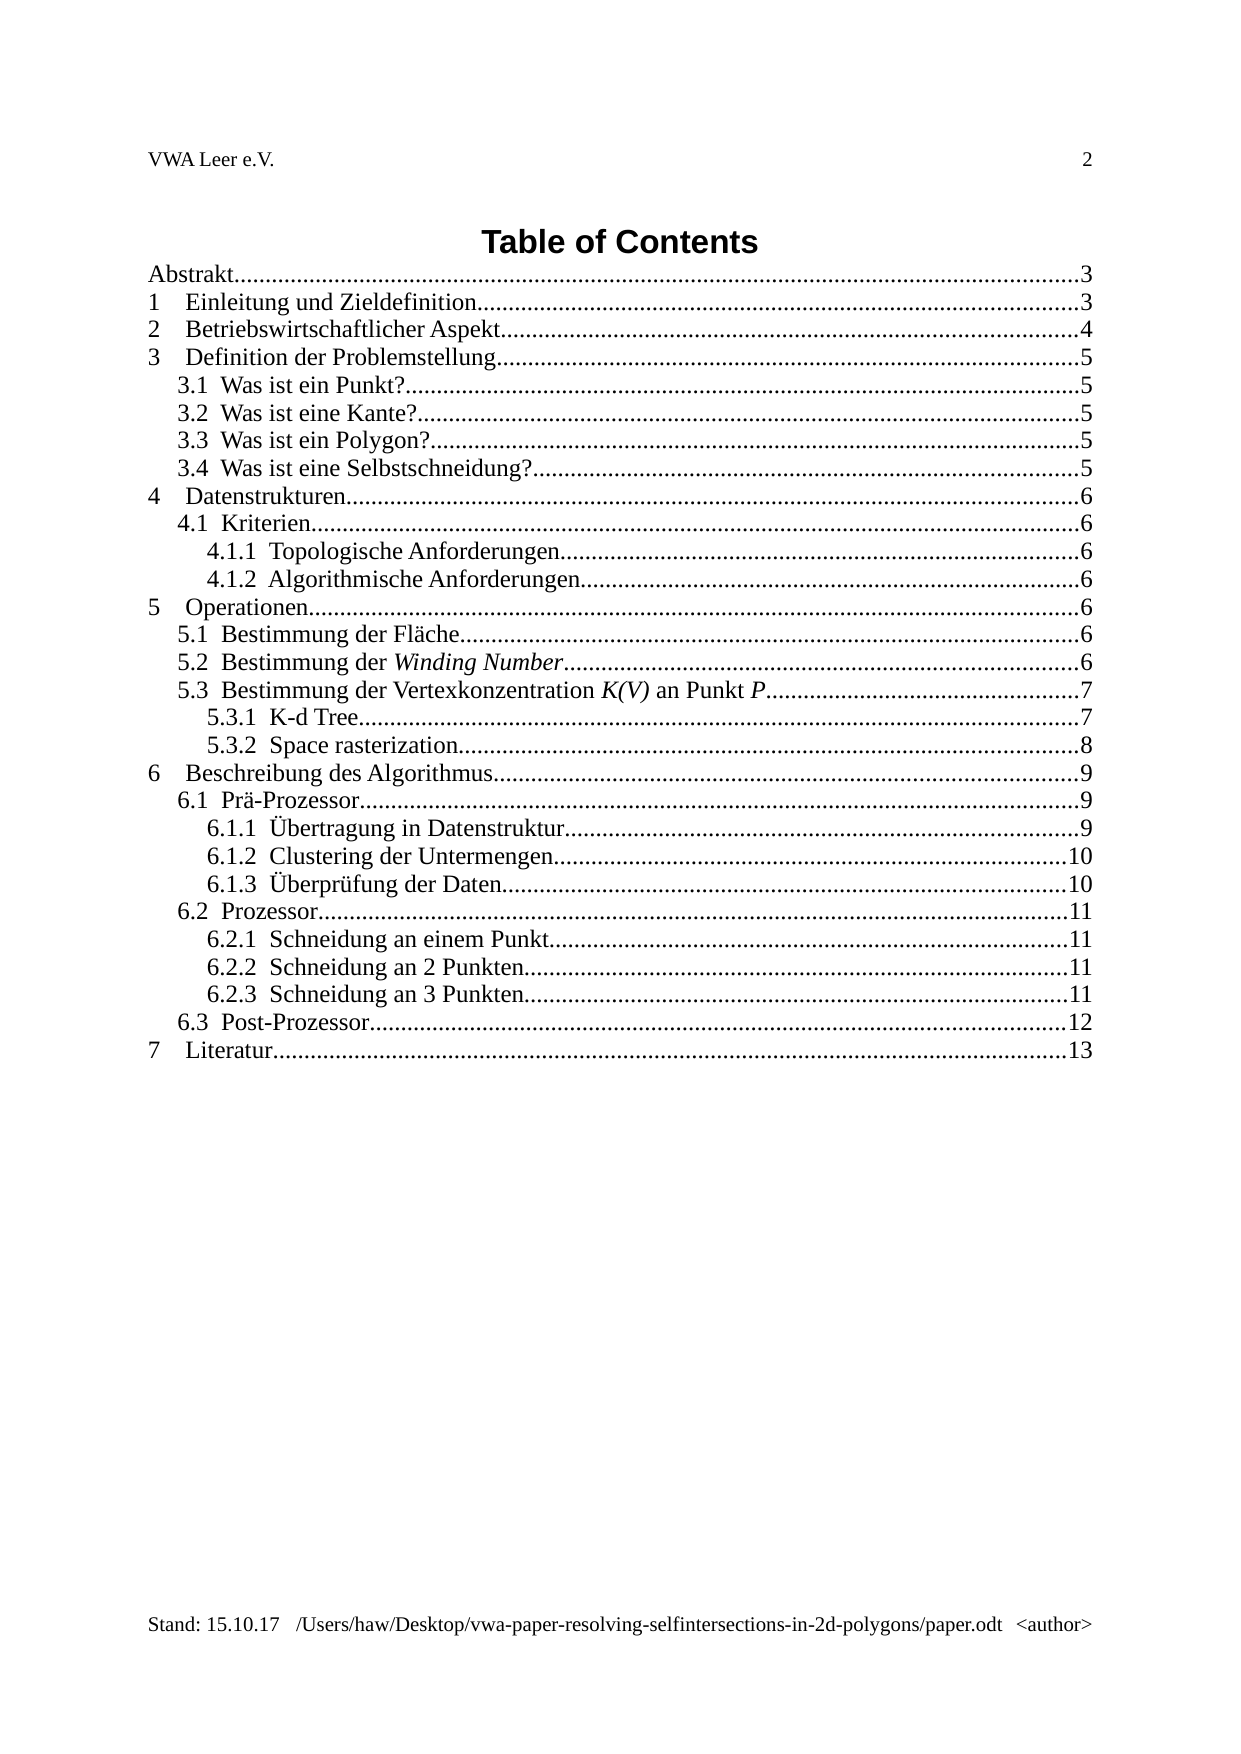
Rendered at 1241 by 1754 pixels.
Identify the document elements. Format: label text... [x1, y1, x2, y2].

text 3.3 Was ist ein Polygon? 5 [177, 426, 1093, 454]
text 6.1.2 Clustering der Untermengen 10 [207, 842, 1093, 870]
text 1 Einleitung und Zieldefinition 3 [148, 288, 1093, 316]
text 5.3.1 K-d Tree 7 [207, 703, 1093, 731]
text 6 Beschreibung des Algorithmus 9 [148, 759, 1093, 787]
text Abstrakt 3 [148, 260, 1093, 288]
text 6.3 Post-Prozessor 12 [177, 1008, 1093, 1036]
subtitle Table of Contents [148, 223, 1093, 260]
text 4.1.1 Topologische Anforderungen 6 [207, 537, 1093, 565]
text 5.3 Bestimmung der Vertexkonzentration K(V) an Punkt P 7 [177, 676, 1093, 703]
text 5.3.2 Space rasterization 8 [207, 731, 1093, 759]
text 5 Operationen 6 [148, 593, 1093, 620]
text 3.1 Was ist ein Punkt? 5 [177, 371, 1093, 399]
text 6.2.2 Schneidung an 2 Punkten 11 [207, 953, 1093, 981]
text 4 Datenstrukturen 6 [148, 482, 1093, 509]
text 6.1.1 Übertragung in Datenstruktur 9 [207, 814, 1093, 842]
text 7 Literatur 13 [148, 1036, 1093, 1064]
text 3 Definition der Problemstellung 5 [148, 343, 1093, 371]
text 2 Betriebswirtschaftlicher Aspekt 4 [148, 316, 1093, 343]
text 6.1.3 Überprüfung der Daten 10 [207, 870, 1093, 897]
text 6.1 Prä-Prozessor 9 [177, 787, 1093, 814]
text 4.1.2 Algorithmische Anforderungen 6 [207, 565, 1093, 593]
text 6.2 Prozessor 11 [177, 897, 1093, 925]
text 6.2.1 Schneidung an einem Punkt 11 [207, 925, 1093, 953]
text 5.2 Bestimmung der Winding Number 6 [177, 648, 1093, 676]
text 3.2 Was ist eine Kante? 5 [177, 399, 1093, 426]
text 4.1 Kriterien 6 [177, 509, 1093, 537]
text 5.1 Bestimmung der Fläche 6 [177, 620, 1093, 648]
text 6.2.3 Schneidung an 3 Punkten 11 [207, 981, 1093, 1008]
text 3.4 Was ist eine Selbstschneidung? 5 [177, 454, 1093, 482]
